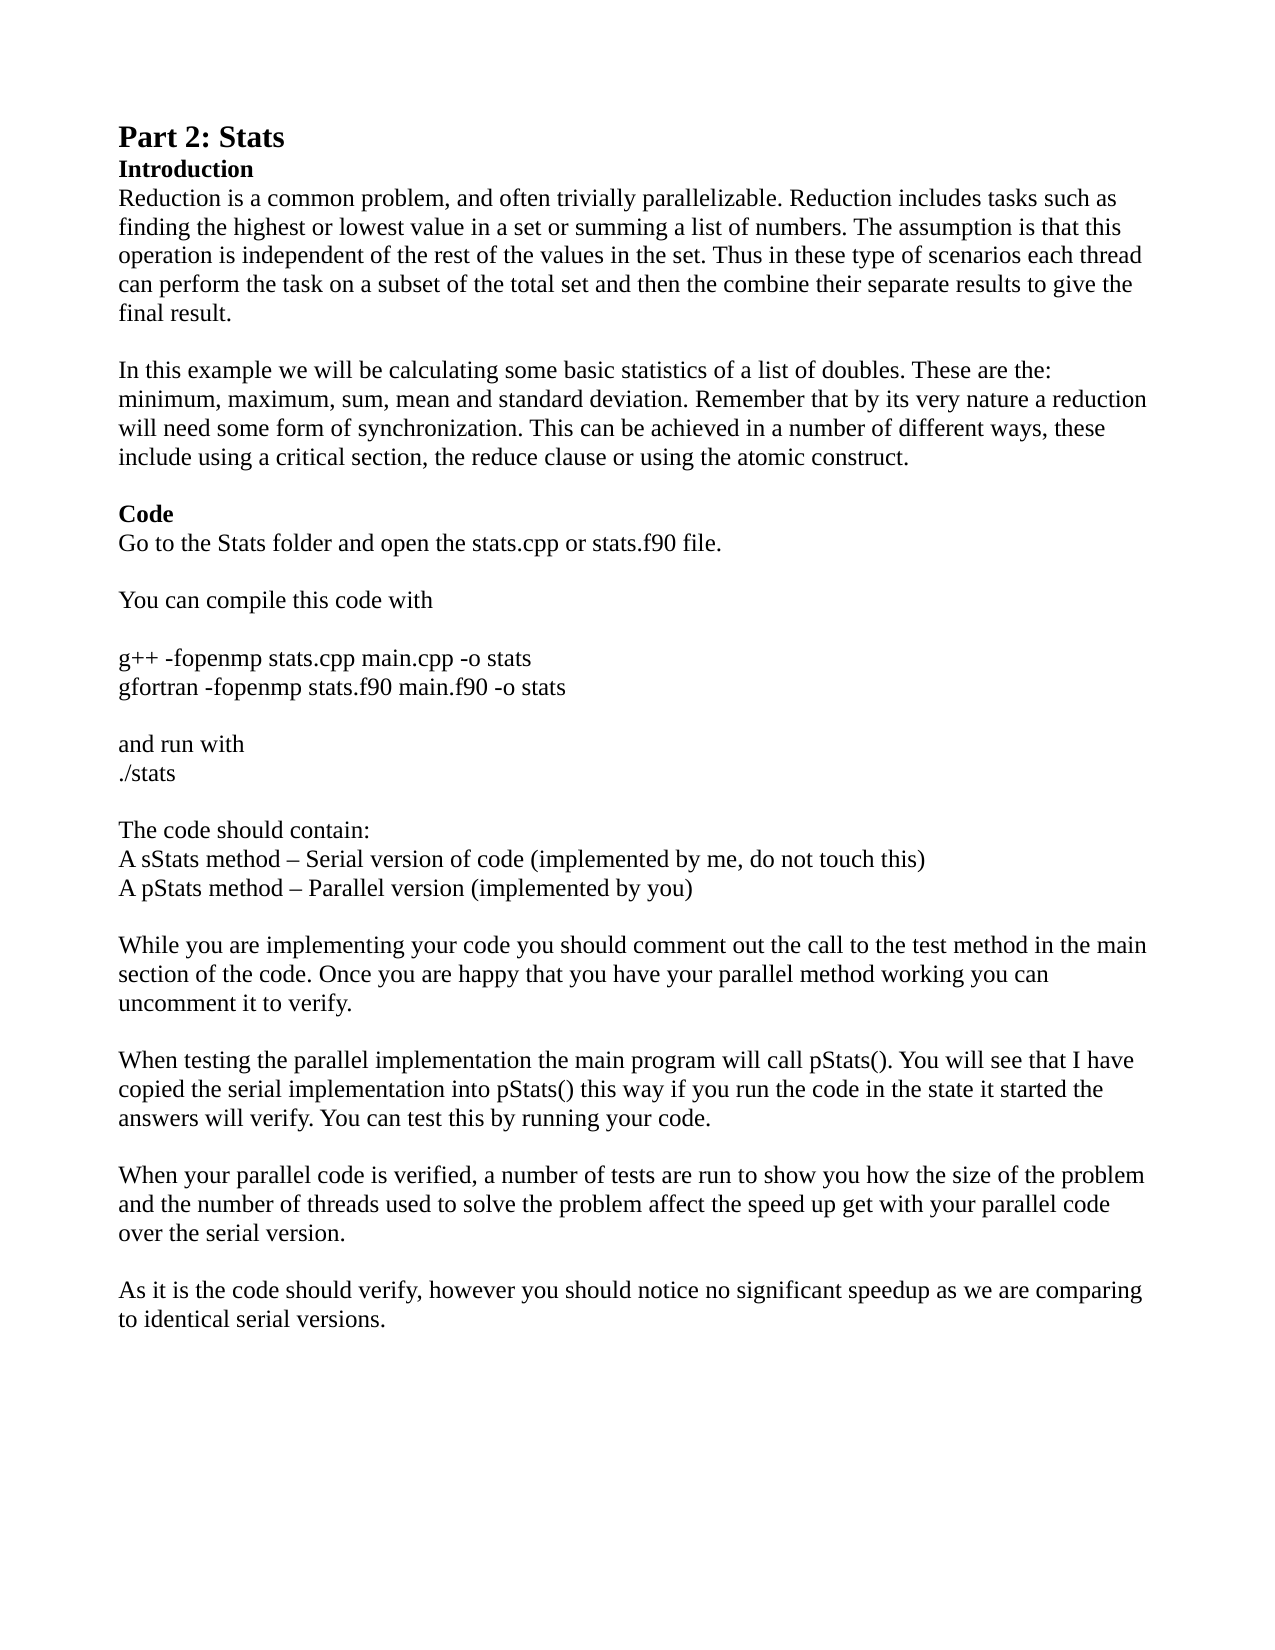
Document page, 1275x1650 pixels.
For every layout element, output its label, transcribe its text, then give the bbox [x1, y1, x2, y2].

text g++ -fopenmp stats.cpp main.cpp -o stats [118, 643, 1157, 672]
text When testing the parallel implementation the main program will call pStats(). You will see that I have copied the serial implementation into pStats() this way if you run the code in the state it started the answers will verify. You can test this by running your code. [118, 1045, 1157, 1132]
text Part 2: Stats [118, 118, 1157, 154]
text and run with [118, 729, 1157, 758]
text In this example we will be calculating some basic statistics of a list of doubles. These are the: minimum, maximum, sum, mean and standard deviation. Remember that by its very nature a reduction will need some form of synchronization. This can be achieved in a number of different ways, these include using a critical section, the reduce clause or using the atomic construct. [118, 355, 1157, 470]
text You can compile this code with [118, 585, 1157, 614]
text Go to the Stats folder and open the stats.cpp or stats.f90 file. [118, 528, 1157, 557]
text Reduction is a common problem, and often trivially parallelizable. Reduction includes tasks such as finding the highest or lowest value in a set or summing a list of numbers. The assumption is that this operation is independent of the rest of the values in the set. Thus in these type of scenarios each thread can perform the task on a subset of the total set and then the combine their separate results to give the final result. [118, 183, 1157, 327]
text When your parallel code is verified, a number of tests are run to show you how the size of the problem and the number of threads used to solve the problem affect the speed up get with your parallel code over the serial version. [118, 1160, 1157, 1247]
text While you are implementing your code you should comment out the call to the test method in the main section of the code. Once you are happy that you have your parallel method working you can uncomment it to verify. [118, 930, 1157, 1017]
text The code should contain: [118, 815, 1157, 844]
text A sStats method – Serial version of code (implemented by me, do not touch this) [118, 844, 1157, 873]
text ./stats [118, 758, 1157, 787]
text A pStats method – Parallel version (implemented by you) [118, 873, 1157, 902]
text Code [118, 499, 1157, 528]
text gfortran -fopenmp stats.f90 main.f90 -o stats [118, 672, 1157, 700]
text Introduction [118, 154, 1157, 183]
text As it is the code should verify, however you should notice no significant speedup as we are comparing to identical serial versions. [118, 1275, 1157, 1333]
